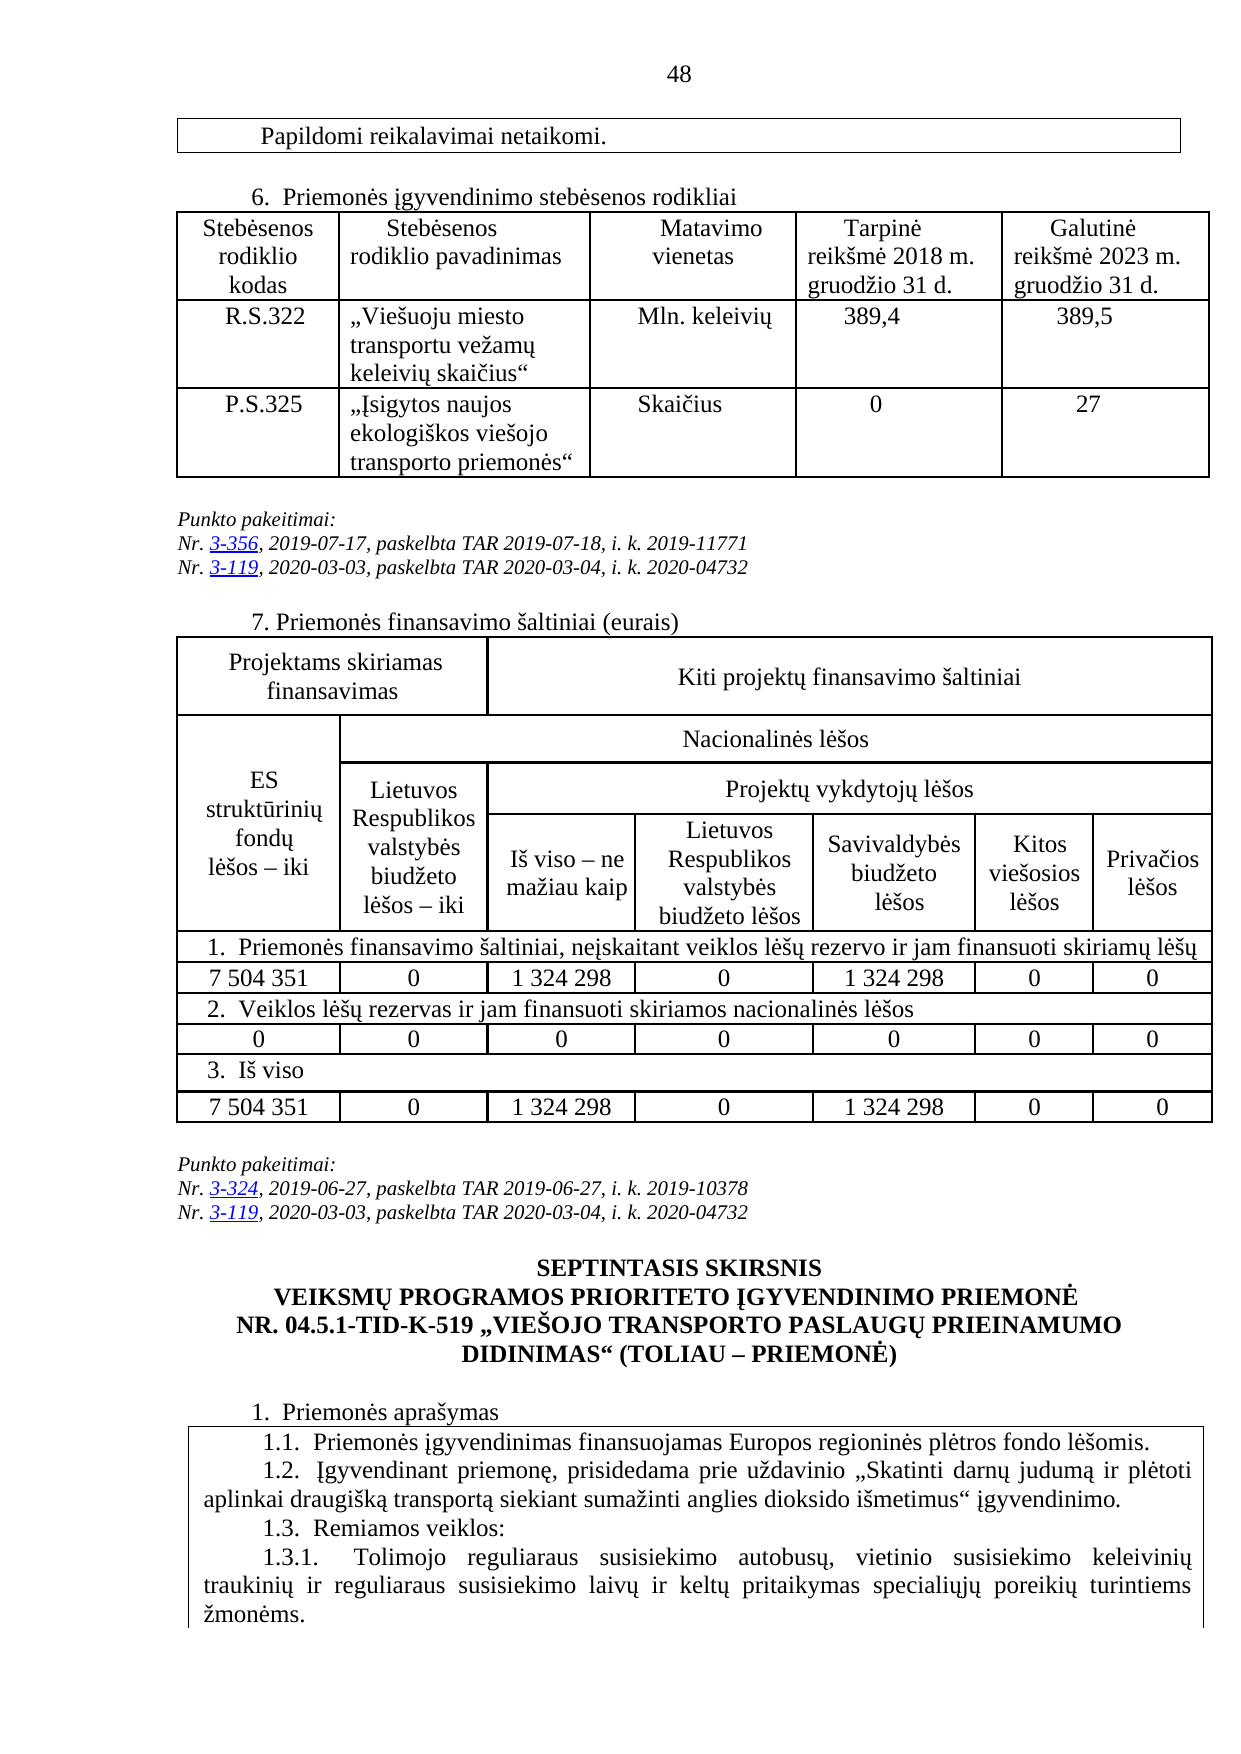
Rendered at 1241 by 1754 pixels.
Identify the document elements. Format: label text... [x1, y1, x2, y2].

table_cell 1 324 298 [814, 963, 974, 992]
table_cell 0 [636, 1093, 812, 1121]
table_cell 1.3. Remiamos veiklos: 1.3.1. Tolimojo reguliaraus susisiekimo autobusų, vietinio susisiekimo keleivinių traukinių ir reguliaraus susisiekimo laivų ir keltų pritaikymas specialiųjų poreikių turintiems žmonėms. [189, 1513, 1203, 1628]
text Papildomi reikalavimai netaikomi. [178, 119, 1180, 152]
table_cell 0 [1094, 963, 1211, 992]
table_cell Lietuvos Respublikos valstybės biudžeto lėšos [636, 815, 812, 930]
table_header Stebėsenos rodiklio pavadinimas [340, 213, 589, 299]
table_cell Mln. keleivių [591, 301, 795, 387]
table_cell Lietuvos Respublikos valstybės biudžeto lėšos – iki [341, 764, 486, 930]
table_cell 0 [1094, 1093, 1211, 1121]
table_cell 1 324 298 [489, 1093, 634, 1121]
table_cell „Viešuoju miesto transportu vežamų keleivių skaičius“ [340, 301, 589, 387]
text 7. Priemonės finansavimo šaltiniai (eurais) [177, 607, 1181, 636]
table_cell Iš viso – ne mažiau kaip [489, 815, 634, 930]
table_header 1.1. Priemonės įgyvendinimas finansuojamas Europos regioninės plėtros fondo lėšomis. [189, 1427, 1203, 1455]
table_cell R.S.322 [178, 301, 338, 387]
table_cell 2. Veiklos lėšų rezervas ir jam finansuoti skiriamos nacionalinės lėšos [178, 994, 1211, 1022]
table_cell Skaičius [591, 389, 795, 476]
table_cell 1. Priemonės finansavimo šaltiniai, neįskaitant veiklos lėšų rezervo ir jam finansuoti skiriamų lėšų [178, 932, 1211, 961]
text 1. Priemonės aprašymas [251, 1397, 1181, 1426]
text NR. 04.5.1-TID-K-519 „viešojo transporto paslaugų prieinamumo didinimas“ (TOLIAU – priemonė) [177, 1311, 1181, 1368]
text Nr. 3-356, 2019-07-17, paskelbta TAR 2019-07-18, i. k. 2019-11771 [177, 531, 1181, 554]
table_cell 0 [976, 1093, 1092, 1121]
table_header Galutinė reikšmė 2023 m. gruodžio 31 d. [1003, 213, 1208, 299]
table_cell 1 324 298 [489, 963, 634, 992]
table_cell 0 [178, 1025, 339, 1053]
table_cell 389,5 [1003, 301, 1208, 387]
text Nr. 3-324, 2019-06-27, paskelbta TAR 2019-06-27, i. k. 2019-10378 [177, 1176, 1181, 1200]
table_cell 27 [1003, 389, 1208, 476]
table_cell „Įsigytos naujos ekologiškos viešojo transporto priemonės“ [340, 389, 589, 476]
table_cell 0 [636, 963, 812, 992]
table_cell 0 [341, 1093, 486, 1121]
table_cell Savivaldybės biudžeto lėšos [814, 815, 974, 930]
table_cell 7 504 351 [178, 1093, 339, 1121]
text Nr. 3-119, 2020-03-03, paskelbta TAR 2020-03-04, i. k. 2020-04732 [177, 554, 1181, 579]
table_header Kiti projektų finansavimo šaltiniai [489, 638, 1211, 714]
table_cell Projektų vykdytojų lėšos [489, 764, 1211, 813]
table_cell Privačios lėšos [1094, 815, 1211, 930]
table_cell 0 [341, 1025, 486, 1053]
table_cell 1.2. Įgyvendinant priemonę, prisidedama prie uždavinio „Skatinti darnų judumą ir plėtoti aplinkai draugišką transportą siekiant sumažinti anglies dioksido išmetimus“ įgyvendinimo. [189, 1455, 1203, 1513]
table_cell 0 [797, 389, 1001, 476]
table_cell P.S.325 [178, 389, 338, 476]
text 6. Priemonės įgyvendinimo stebėsenos rodikliai [215, 182, 1181, 211]
table_cell 0 [814, 1025, 974, 1053]
text VEIKSMŲ PROGRAMOS PRIORITETO ĮGYVENDINIMO PRIEMONĖ [177, 1282, 1181, 1311]
table_cell 0 [976, 1025, 1092, 1053]
table_cell 0 [1094, 1025, 1211, 1053]
table_cell 0 [976, 963, 1092, 992]
table_cell 0 [489, 1025, 634, 1053]
text Punkto pakeitimai: [177, 506, 1181, 531]
table_cell 7 504 351 [178, 963, 339, 992]
table_cell Kitos viešosios lėšos [976, 815, 1092, 930]
table_header Tarpinė reikšmė 2018 m. gruodžio 31 d. [797, 213, 1001, 299]
table_cell 0 [341, 963, 486, 992]
table_header Projektams skiriamas finansavimas [178, 638, 486, 714]
table_cell 389,4 [797, 301, 1001, 387]
text Punkto pakeitimai: [177, 1152, 1181, 1176]
table_header Stebėsenos rodiklio kodas [178, 213, 338, 299]
table_cell ES struktūrinių fondų lėšos – iki [178, 716, 339, 930]
table_cell 1 324 298 [814, 1093, 974, 1121]
table_cell Nacionalinės lėšos [341, 716, 1211, 761]
table_cell 0 [636, 1025, 812, 1053]
table_cell 3. Iš viso [178, 1055, 1211, 1090]
table_header Matavimo vienetas [591, 213, 795, 299]
text SEPTINTASIS SKIRSNIS [177, 1253, 1181, 1282]
text Nr. 3-119, 2020-03-03, paskelbta TAR 2020-03-04, i. k. 2020-04732 [177, 1200, 1181, 1224]
